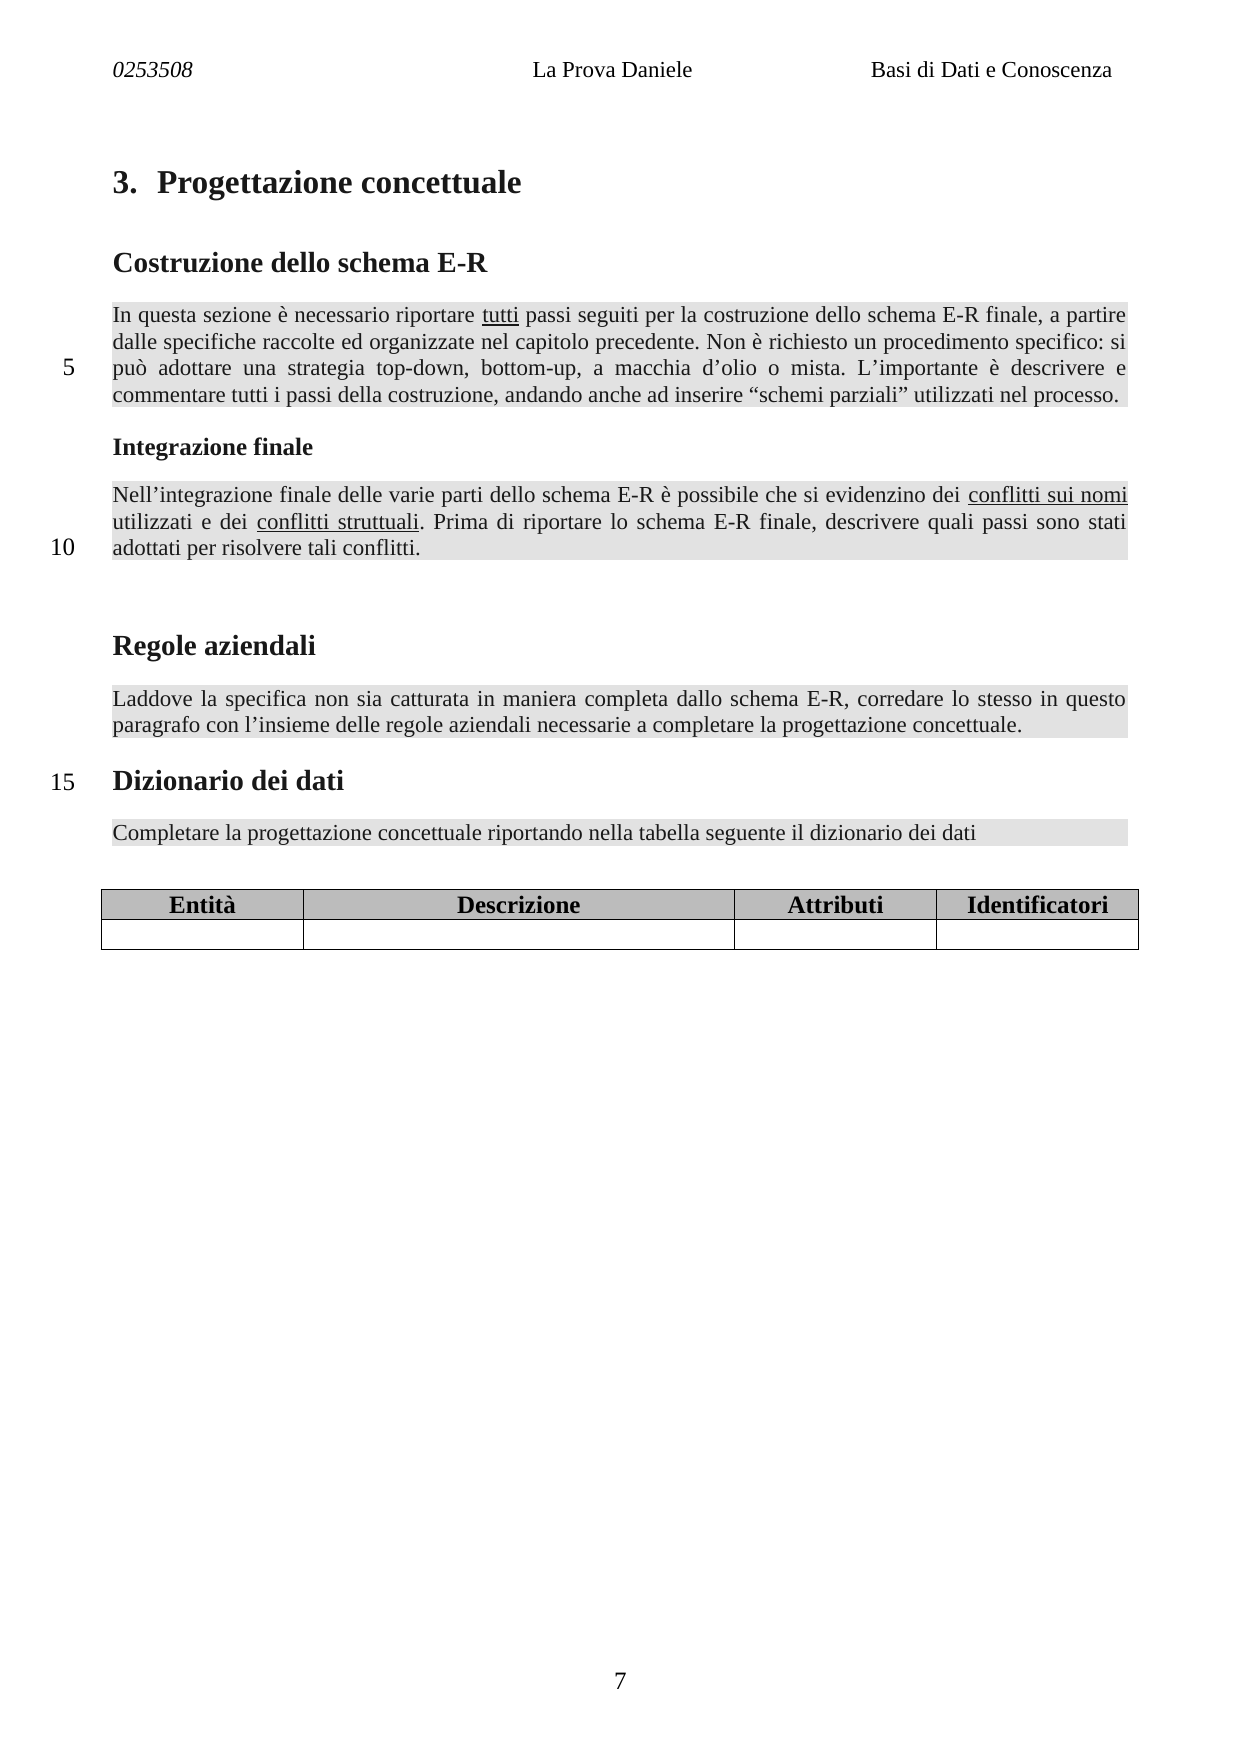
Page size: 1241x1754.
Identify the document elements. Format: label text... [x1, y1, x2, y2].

table_header Attributi [735, 890, 936, 919]
table_cell [735, 920, 936, 948]
subtitle Dizionario dei dati [112, 763, 1128, 796]
subtitle Regole aziendali [112, 628, 1128, 662]
text In questa sezione è necessario riportare tutti passi seguiti per la costruzione dello schema E-R finale, a partire dalle specifiche raccolte ed organizzate nel capitolo precedente. Non è richiesto un procedimento specifico: si può adottare una strategia top-down, bottom-up, a macchia d’olio o mista. L’importante è descrivere e commentare tutti i passi della costruzione, andando anche ad inserire “schemi parziali” utilizzati nel processo. [112, 302, 1128, 407]
subtitle Progettazione concettuale [112, 162, 1128, 201]
table_header Entità [102, 890, 303, 919]
table_cell [102, 920, 303, 948]
text Nell’integrazione finale delle varie parti dello schema E-R è possibile che si evidenzino dei conflitti sui nomi utilizzati e dei conflitti struttuali. Prima di riportare lo schema E-R finale, descrivere quali passi sono stati adottati per risolvere tali conflitti. [112, 481, 1128, 560]
table_cell [304, 920, 734, 948]
table_header Identificatori [937, 890, 1138, 919]
subtitle Costruzione dello schema E-R [112, 245, 1128, 278]
table_cell [937, 920, 1138, 948]
text Laddove la specifica non sia catturata in maniera completa dallo schema E-R, corredare lo stesso in questo paragrafo con l’insieme delle regole aziendali necessarie a completare la progettazione concettuale. [112, 685, 1128, 738]
table_header Descrizione [304, 890, 734, 919]
subtitle Integrazione finale [112, 432, 1128, 461]
text Completare la progettazione concettuale riportando nella tabella seguente il dizionario dei dati [112, 819, 1128, 846]
